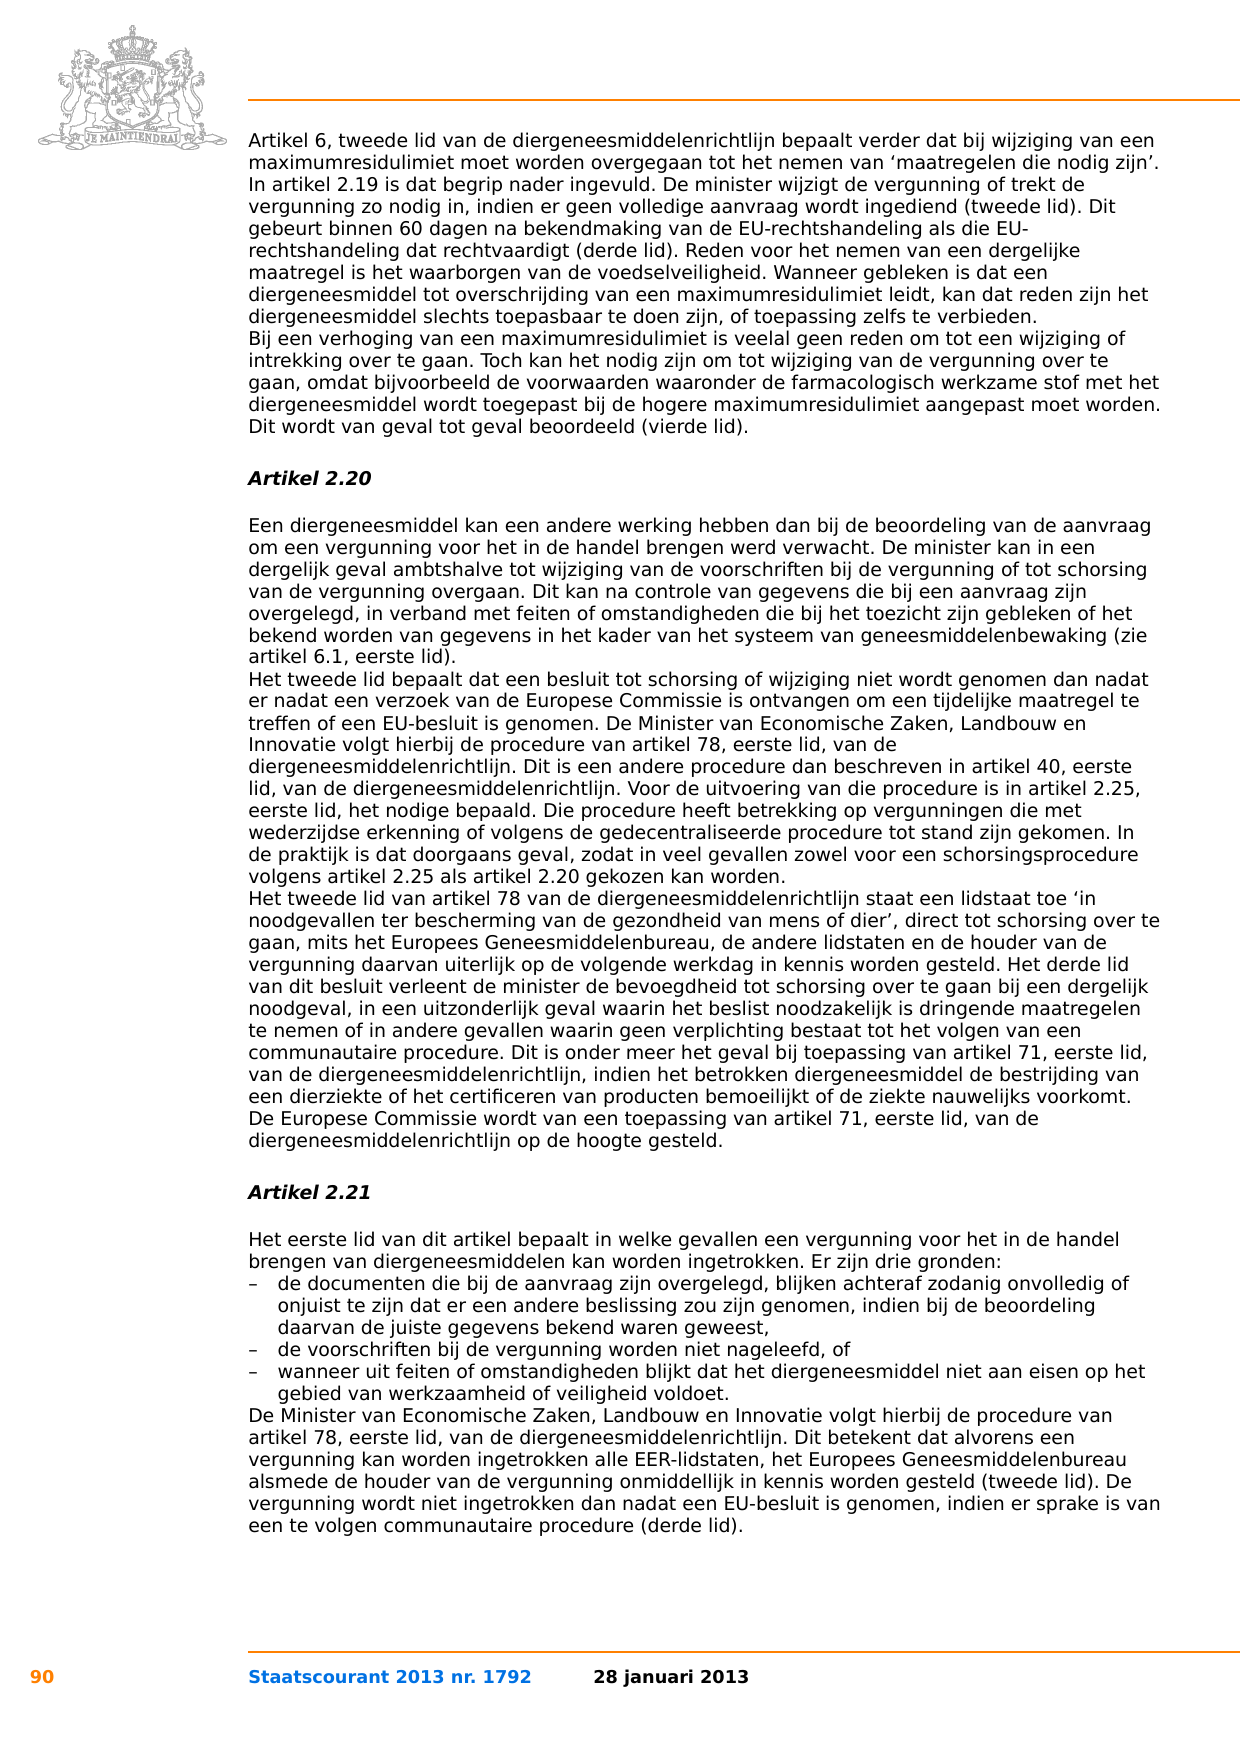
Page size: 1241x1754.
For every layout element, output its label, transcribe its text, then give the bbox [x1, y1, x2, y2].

subtitle Artikel 2.20 [248, 468, 1163, 489]
text – wanneer uit feiten of omstandigheden blijkt dat het diergeneesmiddel niet aan eisen op het gebied van werkzaamheid of veiligheid voldoet. [248, 1361, 1163, 1405]
text – de documenten die bij de aanvraag zijn overgelegd, blijken achteraf zodanig onvolledig of onjuist te zijn dat er een andere beslissing zou zijn genomen, indien bij de beoordeling daarvan de juiste gegevens bekend waren geweest, [248, 1273, 1163, 1339]
text Het eerste lid van dit artikel bepaalt in welke gevallen een vergunning voor het in de handel brengen van diergeneesmiddelen kan worden ingetrokken. Er zijn drie gronden: [248, 1229, 1163, 1273]
text Bij een verhoging van een maximumresidulimiet is veelal geen reden om tot een wijziging of intrekking over te gaan. Toch kan het nodig zijn om tot wijziging van de vergunning over te gaan, omdat bijvoorbeeld de voorwaarden waaronder de farmacologisch werkzame stof met het diergeneesmiddel wordt toegepast bij de hogere maximumresidulimiet aangepast moet worden. Dit wordt van geval tot geval beoordeeld (vierde lid). [248, 328, 1163, 438]
text – de voorschriften bij de vergunning worden niet nageleefd, of [248, 1339, 1163, 1361]
text Het tweede lid van artikel 78 van de diergeneesmiddelenrichtlijn staat een lidstaat toe ‘in noodgevallen ter bescherming van de gezondheid van mens of dier’, direct tot schorsing over te gaan, mits het Europees Geneesmiddelenbureau, de andere lidstaten en de houder van de vergunning daarvan uiterlijk op de volgende werkdag in kennis worden gesteld. Het derde lid van dit besluit verleent de minister de bevoegdheid tot schorsing over te gaan bij een dergelijk noodgeval, in een uitzonderlijk geval waarin het beslist noodzakelijk is dringende maatregelen te nemen of in andere gevallen waarin geen verplichting bestaat tot het volgen van een communautaire procedure. Dit is onder meer het geval bij toepassing van artikel 71, eerste lid, van de diergeneesmiddelenrichtlijn, indien het betrokken diergeneesmiddel de bestrijding van een dierziekte of het certificeren van producten bemoeilijkt of de ziekte nauwelijks voorkomt. De Europese Commissie wordt van een toepassing van artikel 71, eerste lid, van de diergeneesmiddelenrichtlijn op de hoogte gesteld. [248, 888, 1163, 1152]
text De Minister van Economische Zaken, Landbouw en Innovatie volgt hierbij de procedure van artikel 78, eerste lid, van de diergeneesmiddelenrichtlijn. Dit betekent dat alvorens een vergunning kan worden ingetrokken alle EER-lidstaten, het Europees Geneesmiddelenbureau alsmede de houder van de vergunning onmiddellijk in kennis worden gesteld (tweede lid). De vergunning wordt niet ingetrokken dan nadat een EU-besluit is genomen, indien er sprake is van een te volgen communautaire procedure (derde lid). [248, 1405, 1163, 1537]
subtitle Artikel 2.21 [248, 1182, 1163, 1204]
picture [38, 25, 227, 150]
text Het tweede lid bepaalt dat een besluit tot schorsing of wijziging niet wordt genomen dan nadat er nadat een verzoek van de Europese Commissie is ontvangen om een tijdelijke maatregel te treffen of een EU-besluit is genomen. De Minister van Economische Zaken, Landbouw en Innovatie volgt hierbij de procedure van artikel 78, eerste lid, van de diergeneesmiddelenrichtlijn. Dit is een andere procedure dan beschreven in artikel 40, eerste lid, van de diergeneesmiddelenrichtlijn. Voor de uitvoering van die procedure is in artikel 2.25, eerste lid, het nodige bepaald. Die procedure heeft betrekking op vergunningen die met wederzijdse erkenning of volgens de gedecentraliseerde procedure tot stand zijn gekomen. In de praktijk is dat doorgaans geval, zodat in veel gevallen zowel voor een schorsingsprocedure volgens artikel 2.25 als artikel 2.20 gekozen kan worden. [248, 668, 1163, 888]
text Een diergeneesmiddel kan een andere werking hebben dan bij de beoordeling van de aanvraag om een vergunning voor het in de handel brengen werd verwacht. De minister kan in een dergelijk geval ambtshalve tot wijziging van de voorschriften bij de vergunning of tot schorsing van de vergunning overgaan. Dit kan na controle van gegevens die bij een aanvraag zijn overgelegd, in verband met feiten of omstandigheden die bij het toezicht zijn gebleken of het bekend worden van gegevens in het kader van het systeem van geneesmiddelenbewaking (zie artikel 6.1, eerste lid). [248, 514, 1163, 668]
text Artikel 6, tweede lid van de diergeneesmiddelenrichtlijn bepaalt verder dat bij wijziging van een maximumresidulimiet moet worden overgegaan tot het nemen van ‘maatregelen die nodig zijn’. In artikel 2.19 is dat begrip nader ingevuld. De minister wijzigt de vergunning of trekt de vergunning zo nodig in, indien er geen volledige aanvraag wordt ingediend (tweede lid). Dit gebeurt binnen 60 dagen na bekendmaking van de EU-rechtshandeling als die EU-rechtshandeling dat rechtvaardigt (derde lid). Reden voor het nemen van een dergelijke maatregel is het waarborgen van de voedselveiligheid. Wanneer gebleken is dat een diergeneesmiddel tot overschrijding van een maximumresidulimiet leidt, kan dat reden zijn het diergeneesmiddel slechts toepasbaar te doen zijn, of toepassing zelfs te verbieden. [248, 130, 1163, 328]
